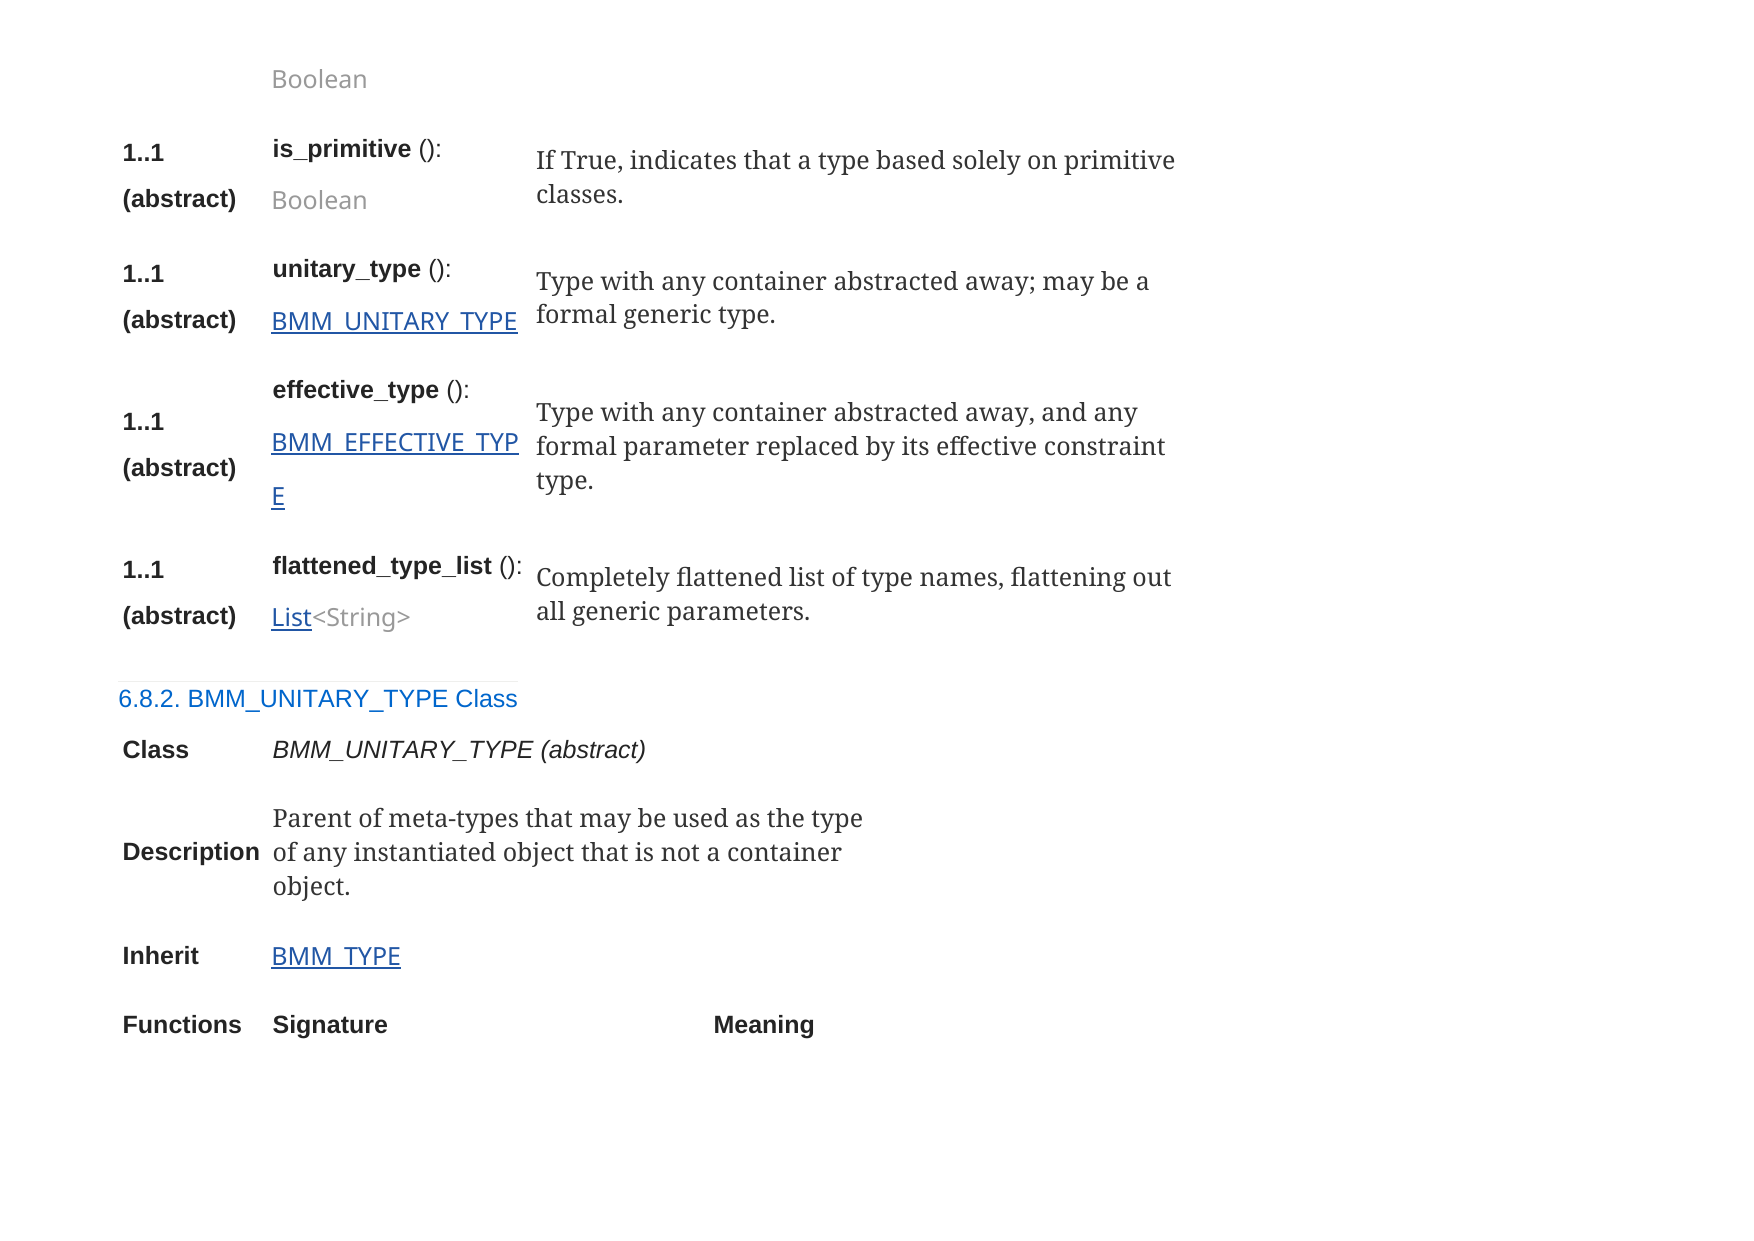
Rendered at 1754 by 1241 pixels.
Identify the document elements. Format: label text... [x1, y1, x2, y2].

table_cell is_abstract (): Boolean [268, 59, 531, 131]
table_cell BMM_TYPE [268, 936, 873, 1007]
subtitle 6.8.2. BMM_UNITARY_TYPE Class [118, 681, 1695, 713]
table_cell If true, indicates a type based on an abstract class, i.e. a type that cannot be directly instantiated. [531, 59, 1181, 131]
table_cell If True, indicates that a type based solely on primitive classes. [531, 131, 1181, 252]
table_cell 1..1 (abstract) [118, 548, 268, 668]
table_cell 1..1 (abstract) [118, 252, 268, 372]
table_cell Signature [268, 1007, 709, 1073]
table_header BMM_UNITARY_TYPE (abstract) [268, 732, 873, 798]
table_cell Description [118, 798, 268, 936]
table_cell Parent of meta-types that may be used as the type of any instantiated object that is not a container object. [268, 798, 873, 936]
table_cell unitary_type (): BMM_UNITARY_TYPE [268, 252, 531, 372]
table_cell Functions [118, 1007, 268, 1073]
table_cell Inherit [118, 936, 268, 1007]
table_header Class [118, 732, 268, 798]
table_cell Type with any container abstracted away, and any formal parameter replaced by its effective constraint type. [531, 373, 1181, 548]
table_cell 1..1 (abstract) [118, 131, 268, 252]
table_cell flattened_type_list (): List<String> [268, 548, 531, 668]
table_cell Meaning [709, 1007, 873, 1073]
table_cell Completely flattened list of type names, flattening out all generic parameters. [531, 548, 1181, 668]
table_cell 1..1 (abstract) [118, 59, 268, 131]
table_cell Type with any container abstracted away; may be a formal generic type. [531, 252, 1181, 372]
table_cell 1..1 (abstract) [118, 373, 268, 548]
table_cell is_primitive (): Boolean [268, 131, 531, 252]
table_cell effective_type (): BMM_EFFECTIVE_TYPE [268, 373, 531, 548]
